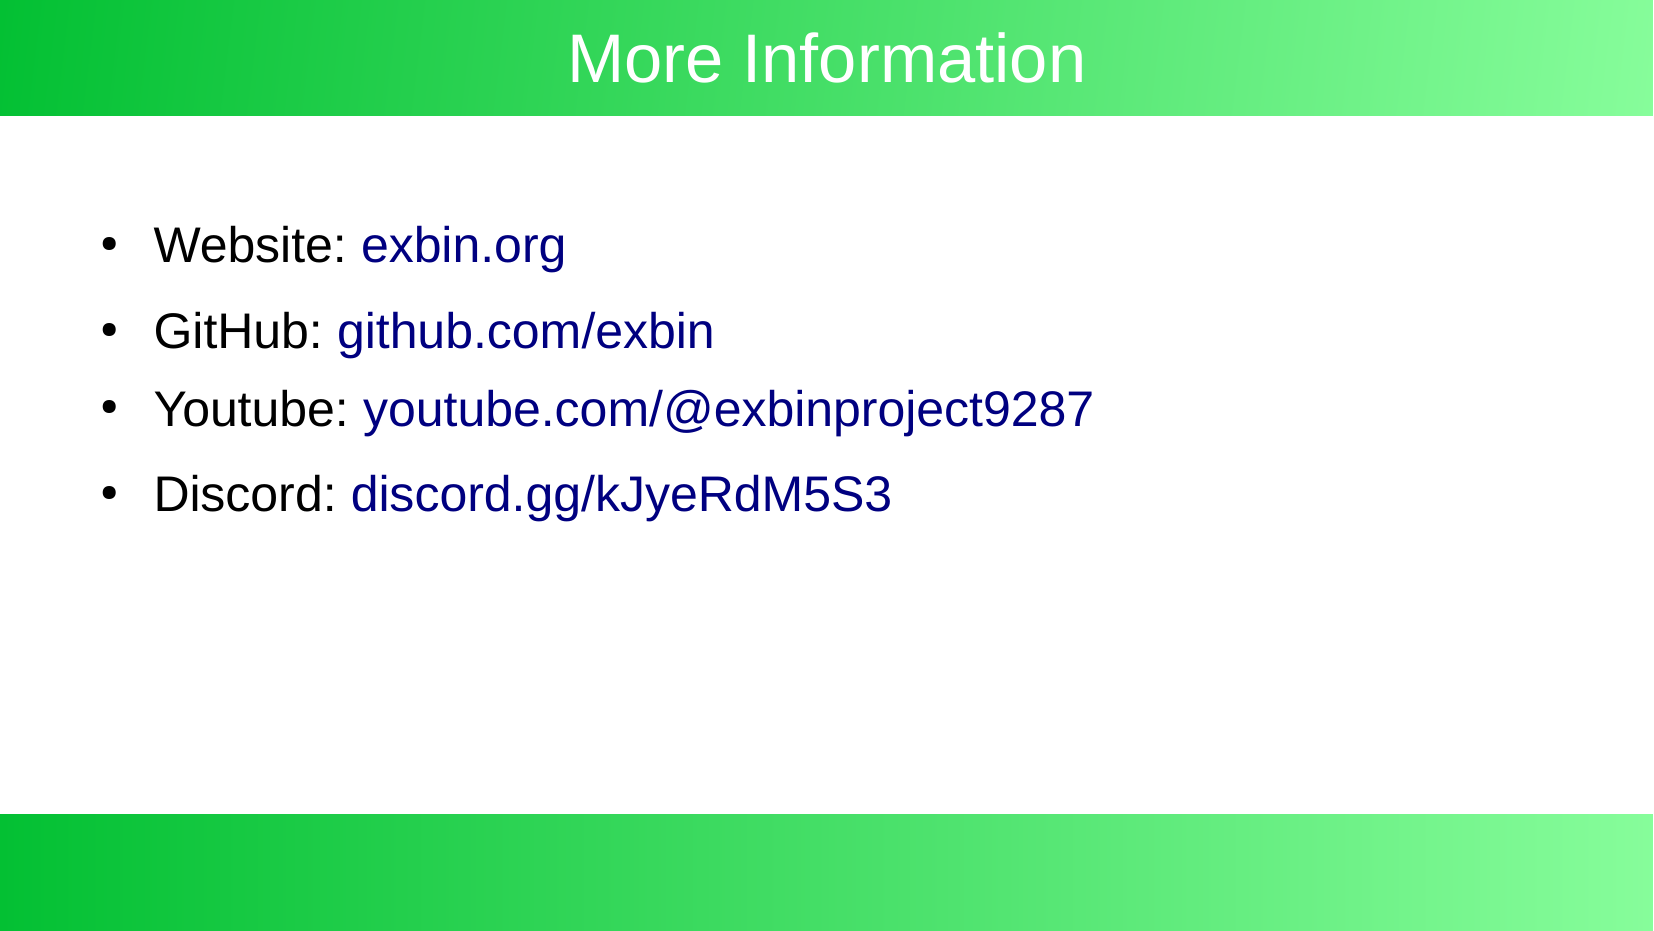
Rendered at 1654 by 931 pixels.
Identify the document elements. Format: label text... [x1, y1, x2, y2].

list Website: exbin.org GitHub: github.com/exbin Youtube: youtube.com/@exbinproject9287 Discord: discord.gg/kJyeRdM5S3 [82, 217, 1571, 758]
title More Information [82, 19, 1571, 98]
